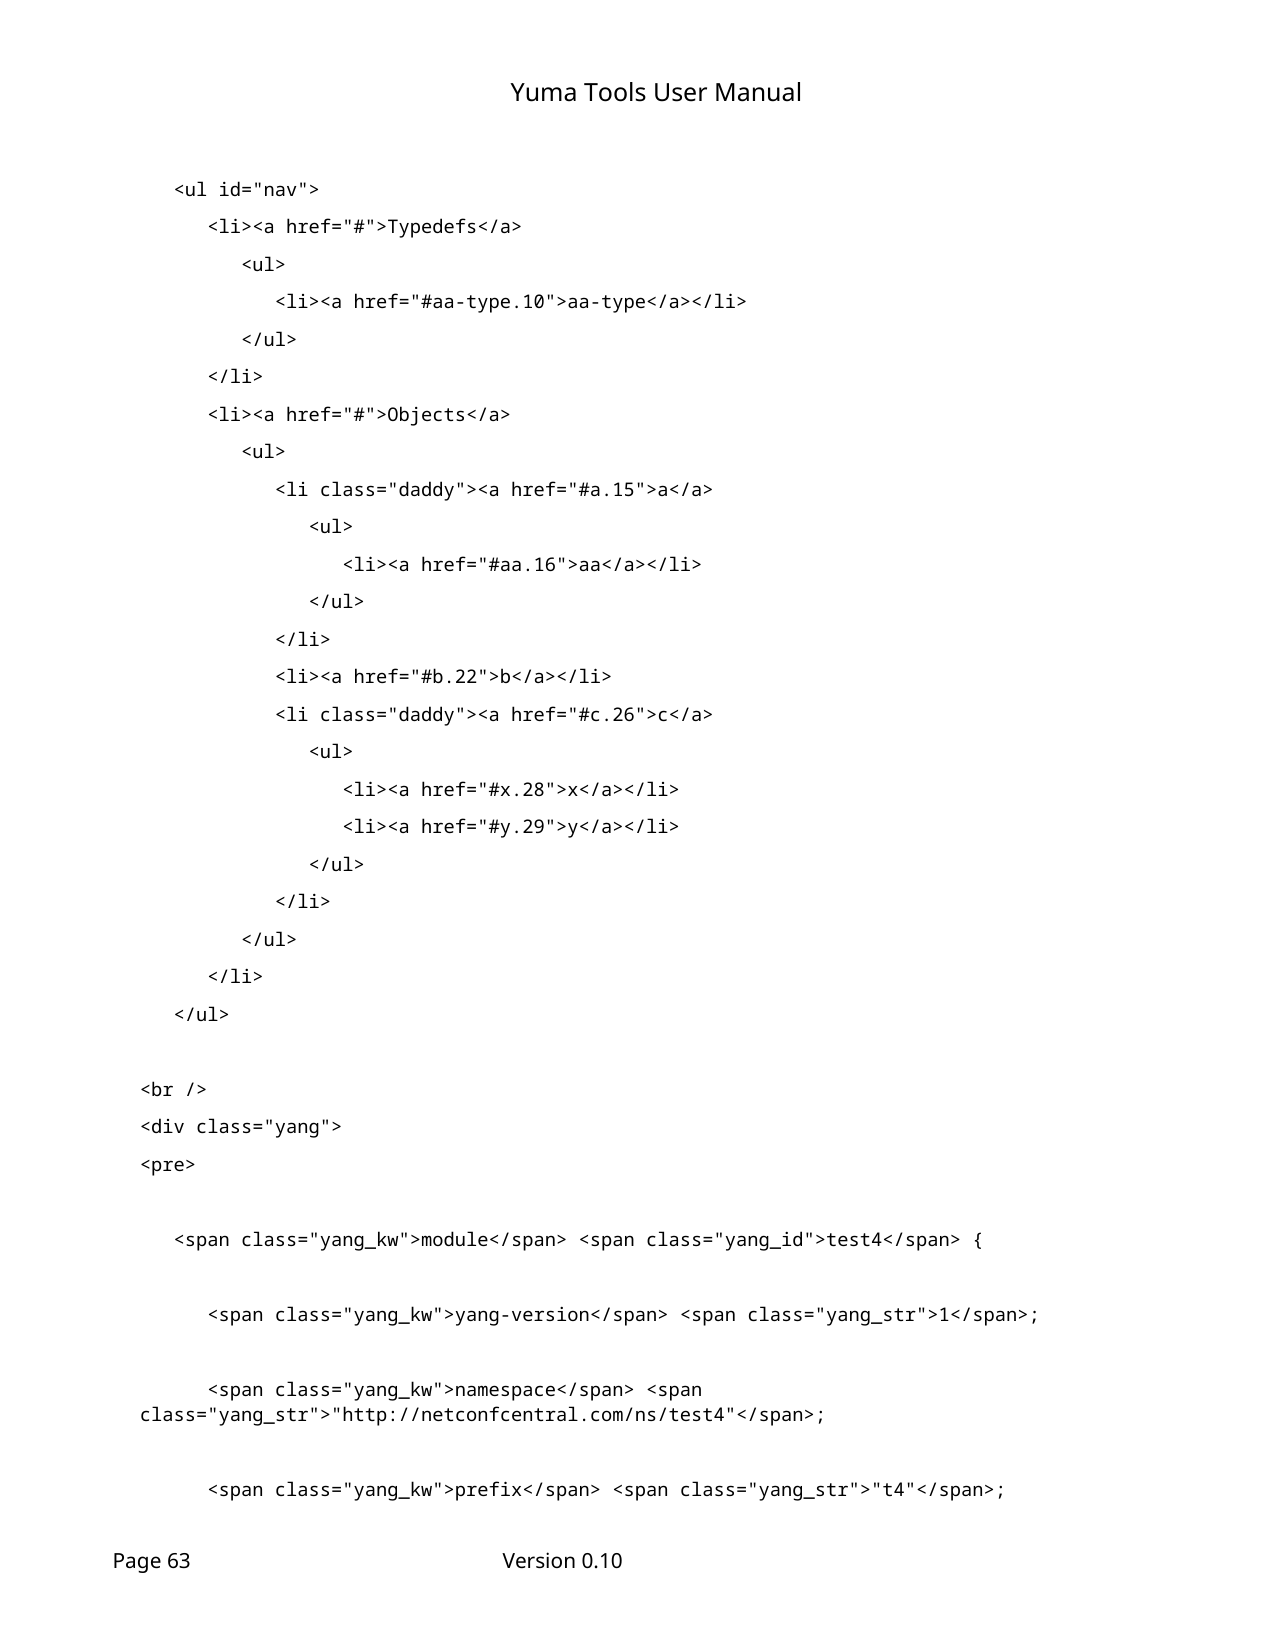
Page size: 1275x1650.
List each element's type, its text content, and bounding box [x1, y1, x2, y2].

text <ul> [139, 251, 1200, 277]
text <ul> [139, 513, 1200, 539]
text </ul> [139, 851, 1200, 877]
text <span class="yang_kw">namespace</span> <span class="yang_str">"http://netconfcentral.com/ns/test4"</span>; [139, 1376, 1200, 1427]
text <ul id="nav"> [139, 176, 1200, 202]
text <ul> [139, 738, 1200, 764]
text <li class="daddy"><a href="#c.26">c</a> [139, 701, 1200, 727]
text <span class="yang_kw">module</span> <span class="yang_id">test4</span> { [139, 1226, 1200, 1252]
text <br /> [139, 1076, 1200, 1102]
text </ul> [139, 1001, 1200, 1027]
text <li><a href="#">Typedefs</a> [139, 213, 1200, 239]
text <li><a href="#aa-type.10">aa-type</a></li> [139, 288, 1200, 314]
text </li> [139, 626, 1200, 652]
text <li><a href="#aa.16">aa</a></li> [139, 551, 1200, 577]
text <pre> [139, 1151, 1200, 1177]
text <li><a href="#b.22">b</a></li> [139, 663, 1200, 689]
text </ul> [139, 588, 1200, 614]
text <li><a href="#">Objects</a> [139, 401, 1200, 427]
text <li><a href="#y.29">y</a></li> [139, 813, 1200, 839]
text <li class="daddy"><a href="#a.15">a</a> [139, 476, 1200, 502]
text <li><a href="#x.28">x</a></li> [139, 776, 1200, 802]
text </li> [139, 363, 1200, 389]
text </ul> [139, 926, 1200, 952]
text <div class="yang"> [139, 1113, 1200, 1139]
text <span class="yang_kw">prefix</span> <span class="yang_str">"t4"</span>; [139, 1477, 1200, 1502]
text </li> [139, 888, 1200, 914]
text <span class="yang_kw">yang-version</span> <span class="yang_str">1</span>; [139, 1301, 1200, 1327]
text <ul> [139, 438, 1200, 464]
text </ul> [139, 326, 1200, 352]
text </li> [139, 963, 1200, 989]
